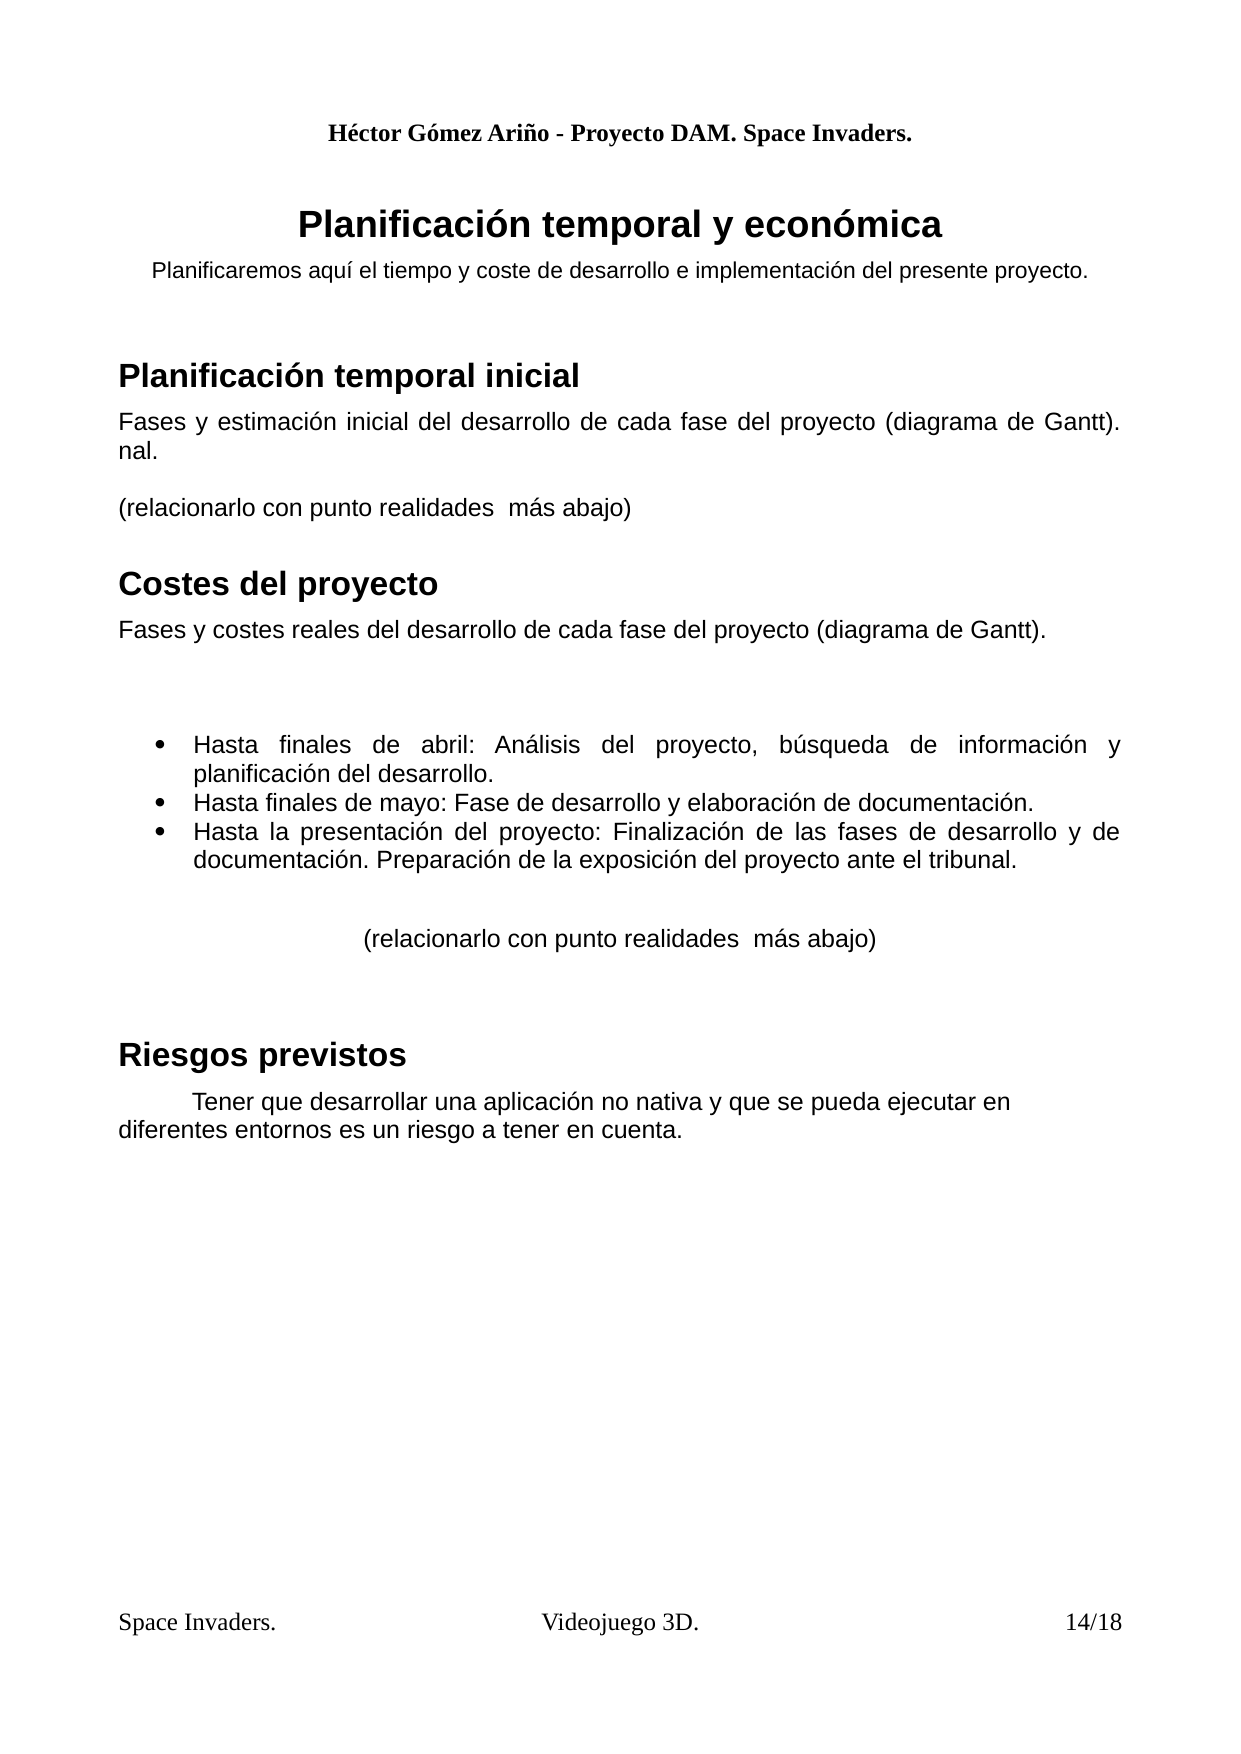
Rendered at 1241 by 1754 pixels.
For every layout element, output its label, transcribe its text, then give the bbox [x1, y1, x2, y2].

subtitle Planificación temporal y económica [118, 201, 1122, 245]
text Planificaremos aquí el tiempo y coste de desarrollo e implementación del presente proyecto. [118, 257, 1122, 284]
subtitle Riesgos previstos [118, 1035, 1122, 1074]
subtitle Planificación temporal inicial [118, 356, 1122, 395]
text Tener que desarrollar una aplicación no nativa y que se pueda ejecutar en diferentes entornos es un riesgo a tener en cuenta. [118, 1086, 1122, 1144]
list Hasta la presentación del proyecto: Finalización de las fases de desarrollo y de documentación. Preparación de la exposición del proyecto ante el tribunal. [156, 816, 1122, 874]
list Hasta finales de abril: Análisis del proyecto, búsqueda de información y planificación del desarrollo. [156, 730, 1122, 788]
list Fases y estimación inicial del desarrollo de cada fase del proyecto (diagrama de Gantt). nal. [118, 407, 1122, 465]
list Fases y costes reales del desarrollo de cada fase del proyecto (diagrama de Gantt). [118, 615, 1122, 644]
list Hasta finales de mayo: Fase de desarrollo y elaboración de documentación. [156, 788, 1122, 816]
subtitle Costes del proyecto [118, 564, 1122, 602]
text (relacionarlo con punto realidades más abajo) [118, 924, 1122, 952]
list (relacionarlo con punto realidades más abajo) [118, 493, 1122, 522]
